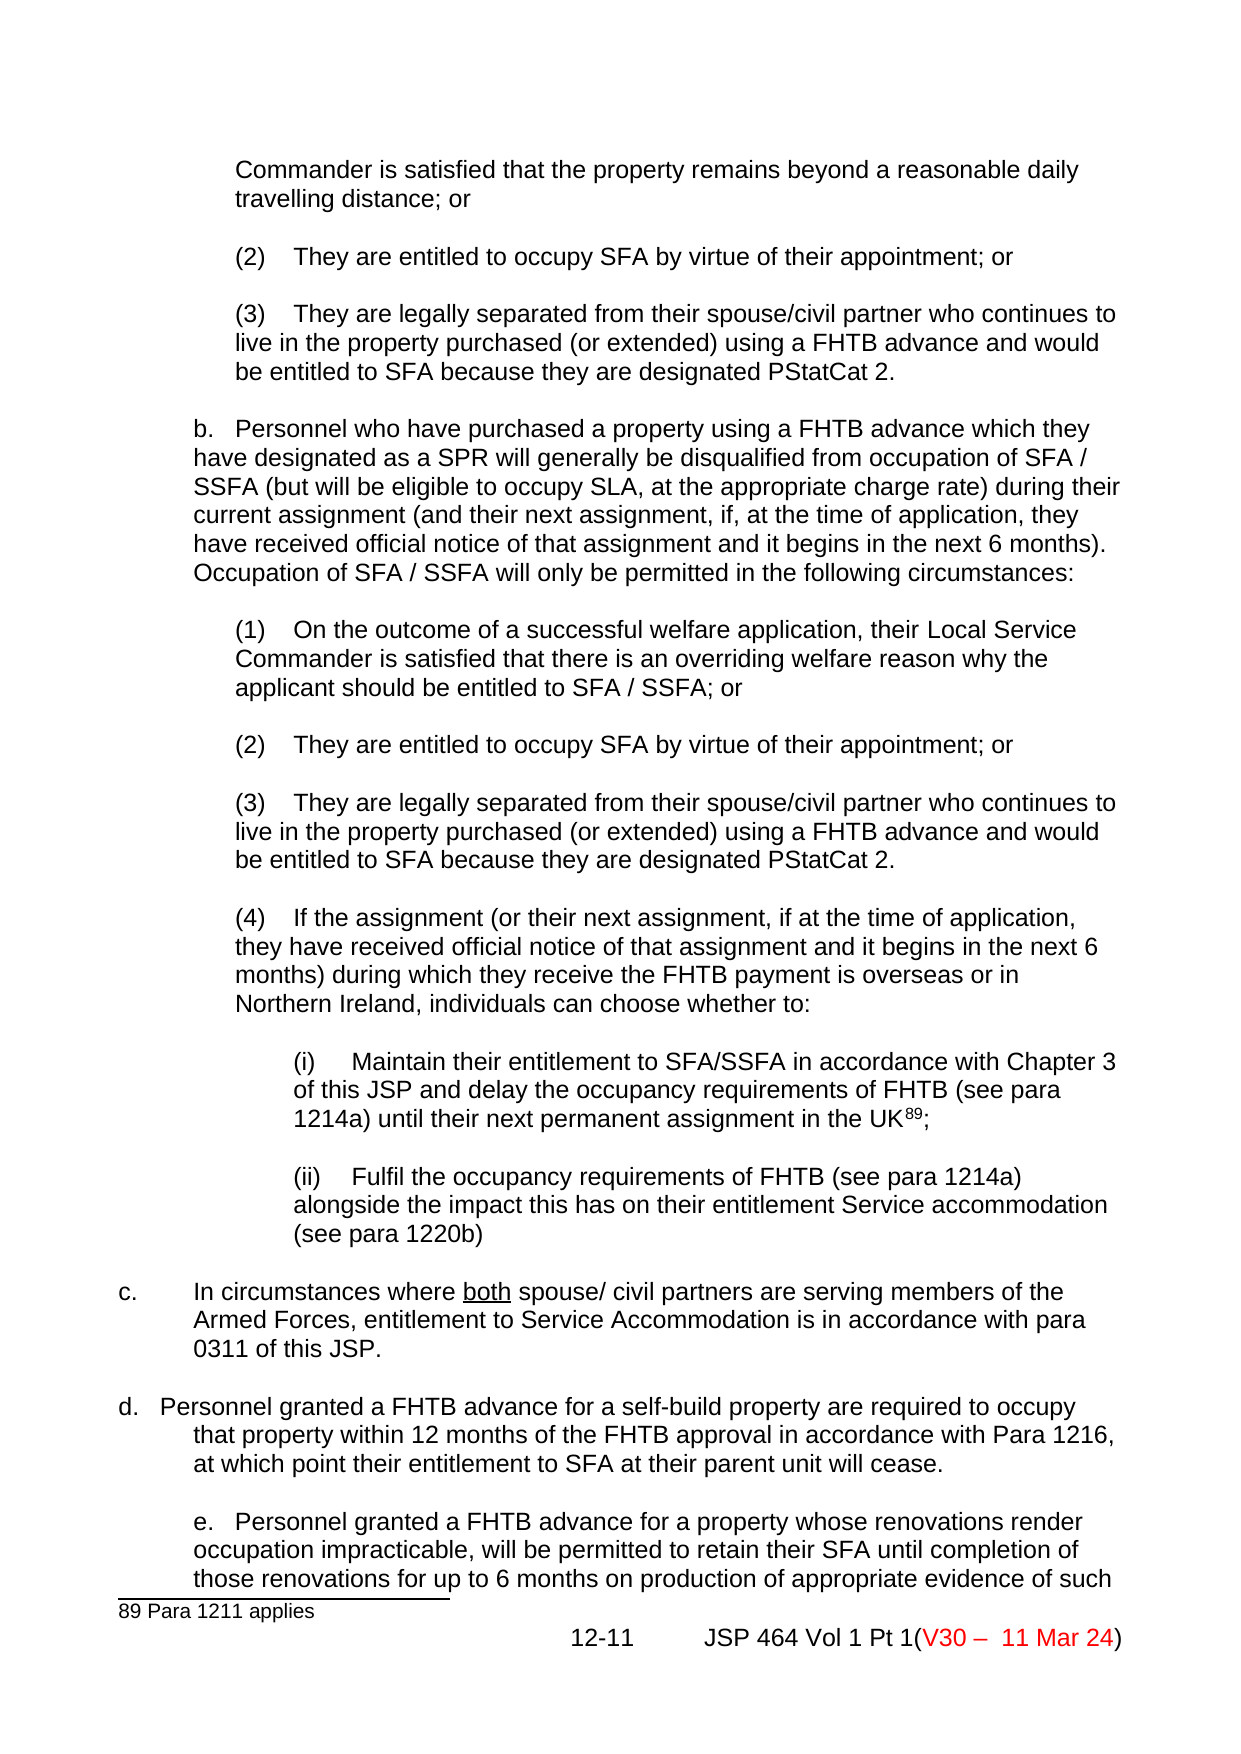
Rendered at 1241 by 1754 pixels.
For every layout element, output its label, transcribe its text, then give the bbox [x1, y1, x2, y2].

list They are entitled to occupy SFA by virtue of their appointment; or [235, 730, 1122, 759]
list On the outcome of a successful welfare application, their Local Service Commander is satisfied that there is an overriding welfare reason why the applicant should be entitled to SFA / SSFA; or [235, 615, 1122, 702]
list Commander is satisfied that the property remains beyond a reasonable daily travelling distance; or [235, 155, 1122, 213]
text Para 1211 applies [118, 1599, 1122, 1623]
list Personnel who have purchased a property using a FHTB advance which they have designated as a SPR will generally be disqualified from occupation of SFA / SSFA (but will be eligible to occupy SLA, at the appropriate charge rate) during their current assignment (and their next assignment, if, at the time of application, they have received official notice of that assignment and it begins in the next 6 months). Occupation of SFA / SSFA will only be permitted in the following circumstances: [193, 414, 1122, 587]
text c. In circumstances where both spouse/ civil partners are serving members of the Armed Forces, entitlement to Service Accommodation is in accordance with para 0311 of this JSP. [118, 1277, 1122, 1363]
list They are legally separated from their spouse/civil partner who continues to live in the property purchased (or extended) using a FHTB advance and would be entitled to SFA because they are designated PStatCat 2. [235, 299, 1122, 385]
text d. Personnel granted a FHTB advance for a self-build property are required to occupy that property within 12 months of the FHTB approval in accordance with Para 1216, at which point their entitlement to SFA at their parent unit will cease. [118, 1392, 1122, 1478]
text (ii) Fulfil the occupancy requirements of FHTB (see para 1214a) alongside the impact this has on their entitlement Service accommodation (see para 1220b) [293, 1162, 1122, 1248]
list They are entitled to occupy SFA by virtue of their appointment; or [235, 242, 1122, 270]
list If the assignment (or their next assignment, if at the time of application, they have received official notice of that assignment and it begins in the next 6 months) during which they receive the FHTB payment is overseas or in Northern Ireland, individuals can choose whether to: [235, 903, 1122, 1018]
list They are legally separated from their spouse/civil partner who continues to live in the property purchased (or extended) using a FHTB advance and would be entitled to SFA because they are designated PStatCat 2. [235, 788, 1122, 874]
text e. Personnel granted a FHTB advance for a property whose renovations render occupation impracticable, will be permitted to retain their SFA until completion of those renovations for up to 6 months on production of appropriate evidence of such [193, 1507, 1122, 1593]
text (i) Maintain their entitlement to SFA/SSFA in accordance with Chapter 3 of this JSP and delay the occupancy requirements of FHTB (see para 1214a) until their next permanent assignment in the UK; [293, 1047, 1122, 1133]
